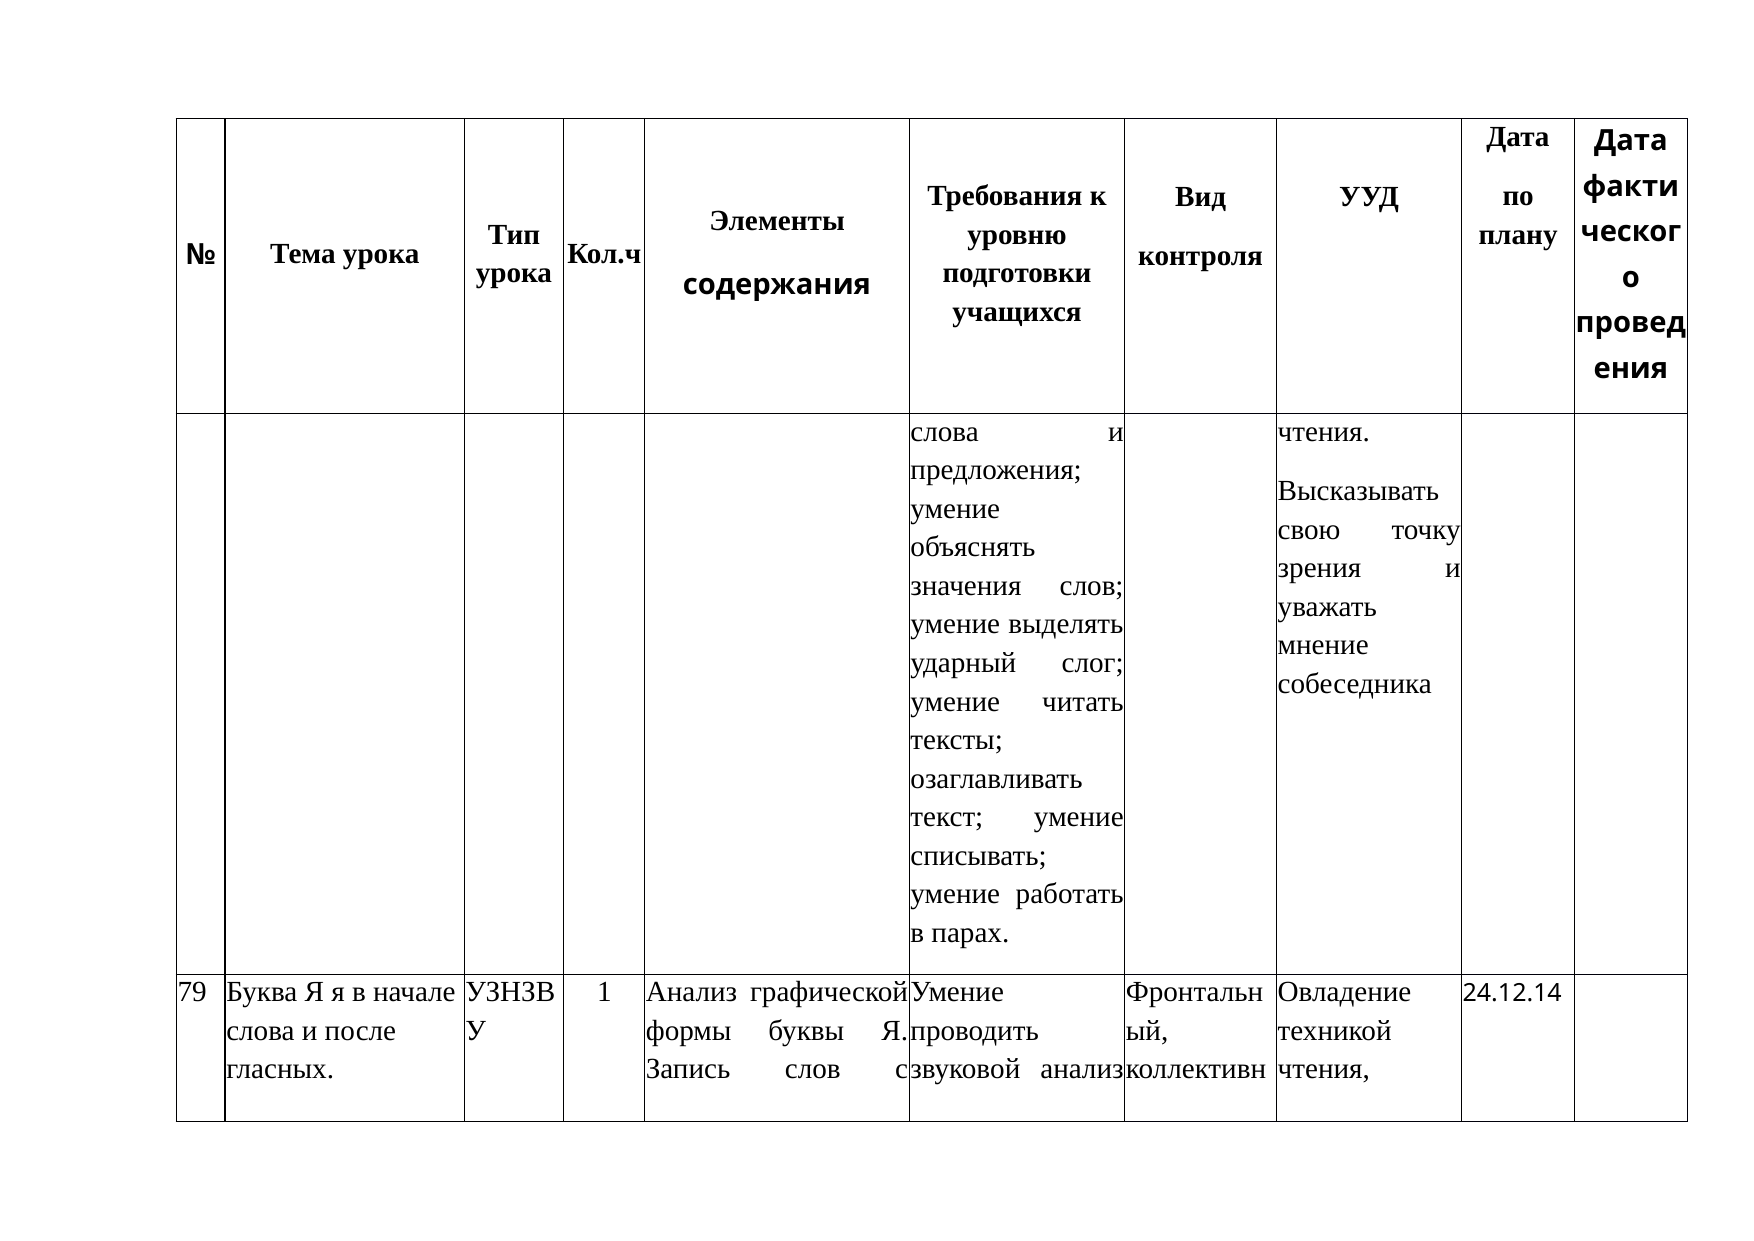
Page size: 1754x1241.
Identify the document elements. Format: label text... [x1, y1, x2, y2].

table_header Требования к уровню подготовки учащихся [910, 119, 1124, 413]
table_header Дата по плану [1462, 119, 1574, 413]
table_cell Овладение техникой чтения, [1277, 975, 1461, 1121]
table_cell Анализ графической формы буквы Я. Запись слов с [645, 975, 909, 1121]
table_cell Буква Я я в начале слова и после гласных. [226, 975, 464, 1121]
table_cell чтения. Высказывать свою точку зрения и уважать мнение собеседника [1277, 414, 1461, 973]
table_header Дата фактического проведения [1575, 119, 1687, 413]
table_cell [645, 414, 909, 973]
table_header Вид контроля [1125, 119, 1276, 413]
table_cell [1575, 414, 1687, 973]
table_cell слова и предложения; умение объяснять значения слов; умение выделять ударный слог; умение читать тексты; озаглавливать текст; умение списывать; умение работать в парах. [910, 414, 1124, 973]
table_cell [1575, 975, 1687, 1121]
table_cell 79 [177, 975, 224, 1121]
table_header № [177, 119, 224, 413]
table_cell Умение проводить звуковой анализ [910, 975, 1124, 1121]
table_cell [564, 414, 644, 973]
table_cell [465, 414, 563, 973]
table_cell [177, 414, 224, 973]
table_cell УЗНЗВУ [465, 975, 563, 1121]
table_header Кол.ч [564, 119, 644, 413]
table_cell Фронтальный, коллективн [1125, 975, 1276, 1121]
table_cell [1125, 414, 1276, 973]
table_cell 1 [564, 975, 644, 1121]
table_header УУД [1277, 119, 1461, 413]
table_header Тип урока [465, 119, 563, 413]
table_header Элементы содержания [645, 119, 909, 413]
table_header Тема урока [226, 119, 464, 413]
table_cell [1462, 414, 1574, 973]
table_cell 24.12.14 [1462, 975, 1574, 1121]
table_cell [226, 414, 464, 973]
